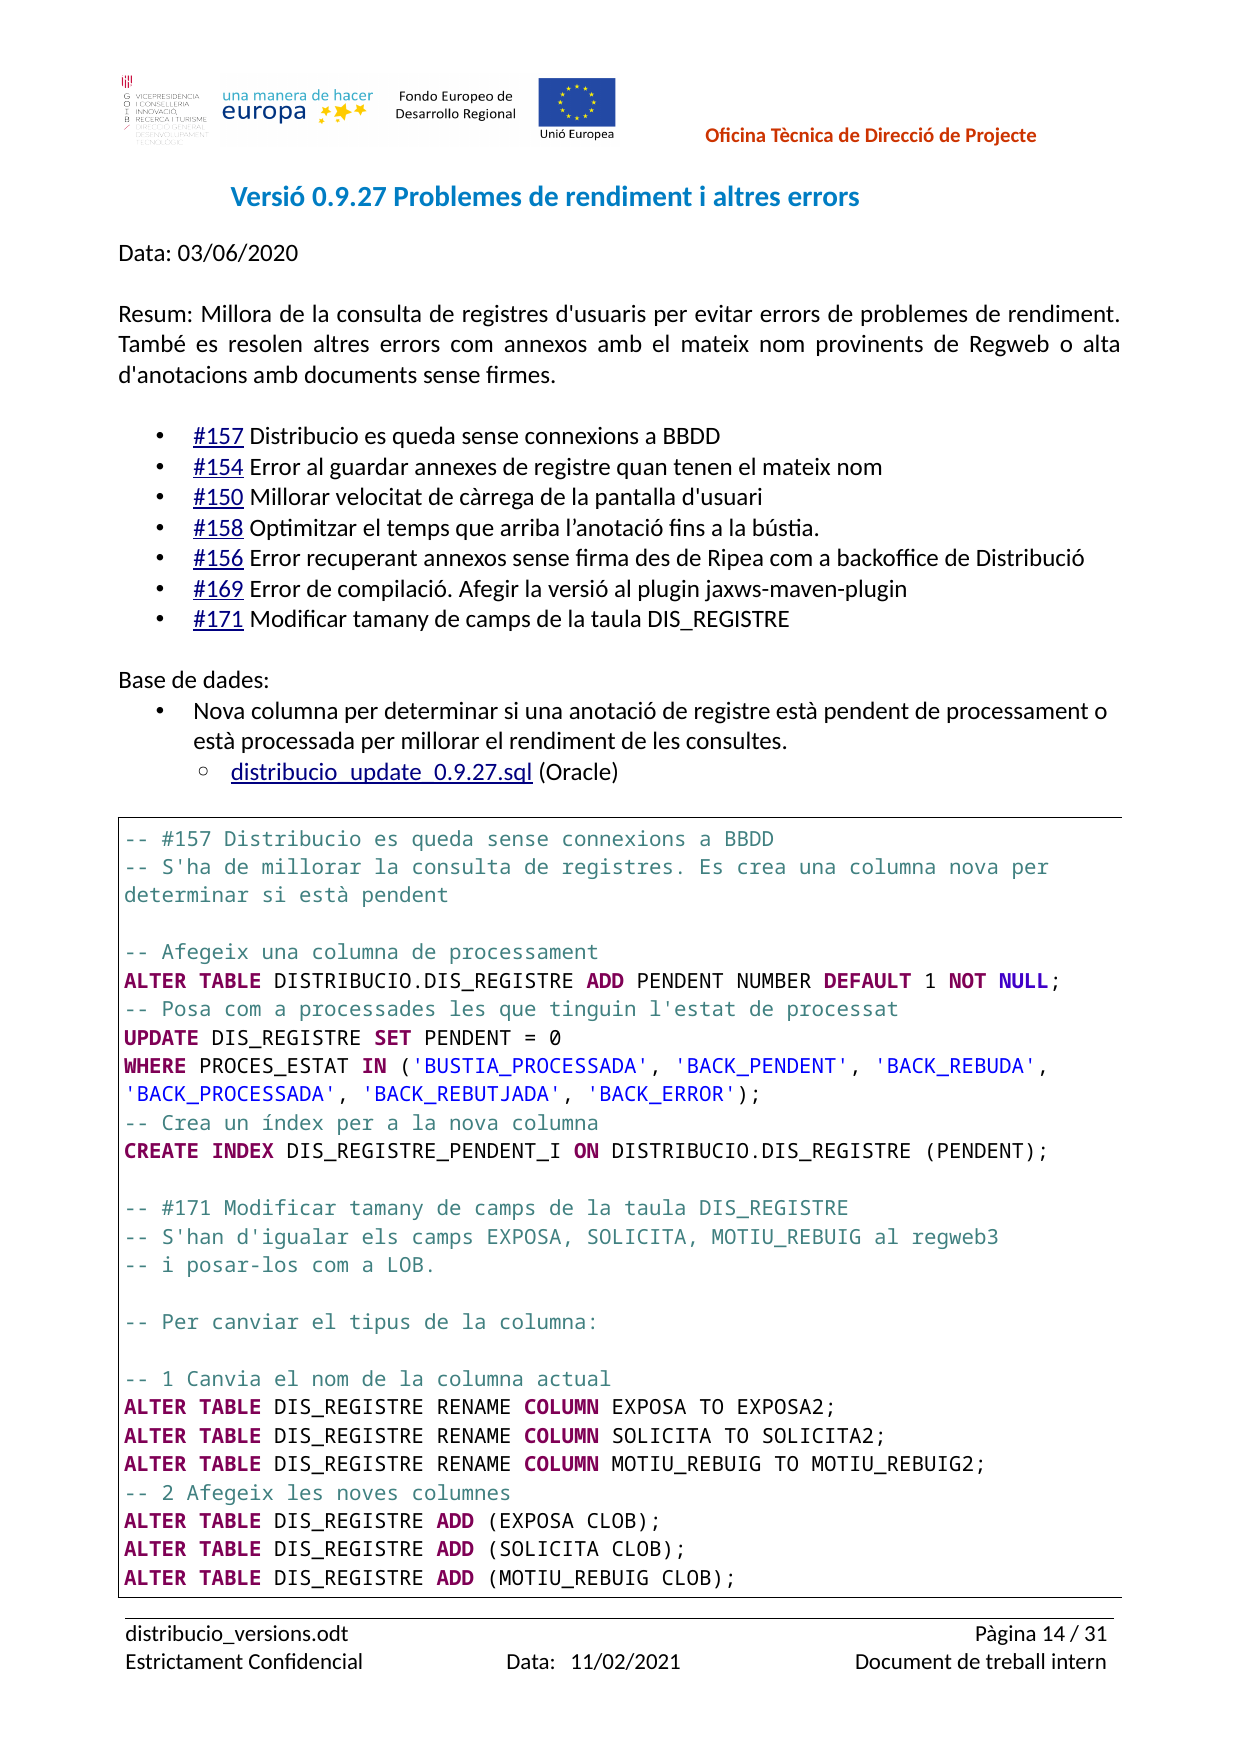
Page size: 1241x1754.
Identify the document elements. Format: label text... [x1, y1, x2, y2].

table_header -- #157 Distribucio es queda sense connexions a BBDD -- S'ha de millorar la consulta de registres. Es crea una columna nova per determinar si està pendent -- Afegeix una columna de processament ALTER TABLE DISTRIBUCIO.DIS_REGISTRE ADD PENDENT NUMBER DEFAULT 1 NOT NULL; -- Posa com a processades les que tinguin l'estat de processat UPDATE DIS_REGISTRE SET PENDENT = 0 WHERE PROCES_ESTAT IN ('BUSTIA_PROCESSADA', 'BACK_PENDENT', 'BACK_REBUDA', 'BACK_PROCESSADA', 'BACK_REBUTJADA', 'BACK_ERROR'); -- Crea un índex per a la nova columna CREATE INDEX DIS_REGISTRE_PENDENT_I ON DISTRIBUCIO.DIS_REGISTRE (PENDENT); -- #171 Modificar tamany de camps de la taula DIS_REGISTRE -- S'han d'igualar els camps EXPOSA, SOLICITA, MOTIU_REBUIG al regweb3 -- i posar-los com a LOB. -- Per canviar el tipus de la columna: -- 1 Canvia el nom de la columna actual ALTER TABLE DIS_REGISTRE RENAME COLUMN EXPOSA TO EXPOSA2; ALTER TABLE DIS_REGISTRE RENAME COLUMN SOLICITA TO SOLICITA2; ALTER TABLE DIS_REGISTRE RENAME COLUMN MOTIU_REBUIG TO MOTIU_REBUIG2; -- 2 Afegeix les noves columnes ALTER TABLE DIS_REGISTRE ADD (EXPOSA CLOB); ALTER TABLE DIS_REGISTRE ADD (SOLICITA CLOB); ALTER TABLE DIS_REGISTRE ADD (MOTIU_REBUIG CLOB); [119, 818, 1122, 1597]
list #171 Modificar tamany de camps de la taula DIS_REGISTRE [156, 603, 1122, 634]
list #156 Error recuperant annexos sense firma des de Ripea com a backoffice de Distribució [156, 542, 1122, 573]
list #154 Error al guardar annexes de registre quan tenen el mateix nom [156, 451, 1122, 481]
subtitle Versió 0.9.27 Problemes de rendiment i altres errors [153, 178, 1122, 213]
list #150 Millorar velocitat de càrrega de la pantalla d'usuari [156, 481, 1122, 512]
text Data: 03/06/2020 [118, 237, 1122, 267]
list #158 Optimitzar el temps que arriba l’anotació fins a la bústia. [156, 512, 1122, 542]
list #157 Distribucio es queda sense connexions a BBDD [156, 420, 1122, 451]
text Resum: Millora de la consulta de registres d'usuaris per evitar errors de problemes de rendiment. També es resolen altres errors com annexos amb el mateix nom provinents de Regweb o alta d'anotacions amb documents sense firmes. [118, 298, 1122, 389]
picture [118, 73, 213, 147]
list distribucio_update_0.9.27.sql (Oracle) [193, 756, 1122, 786]
picture [219, 73, 621, 147]
list Nova columna per determinar si una anotació de registre està pendent de processament o està processada per millorar el rendiment de les consultes. [156, 695, 1122, 756]
text Base de dades: [118, 664, 1122, 695]
list #169 Error de compilació. Afegir la versió al plugin jaxws-maven-plugin [156, 573, 1122, 603]
